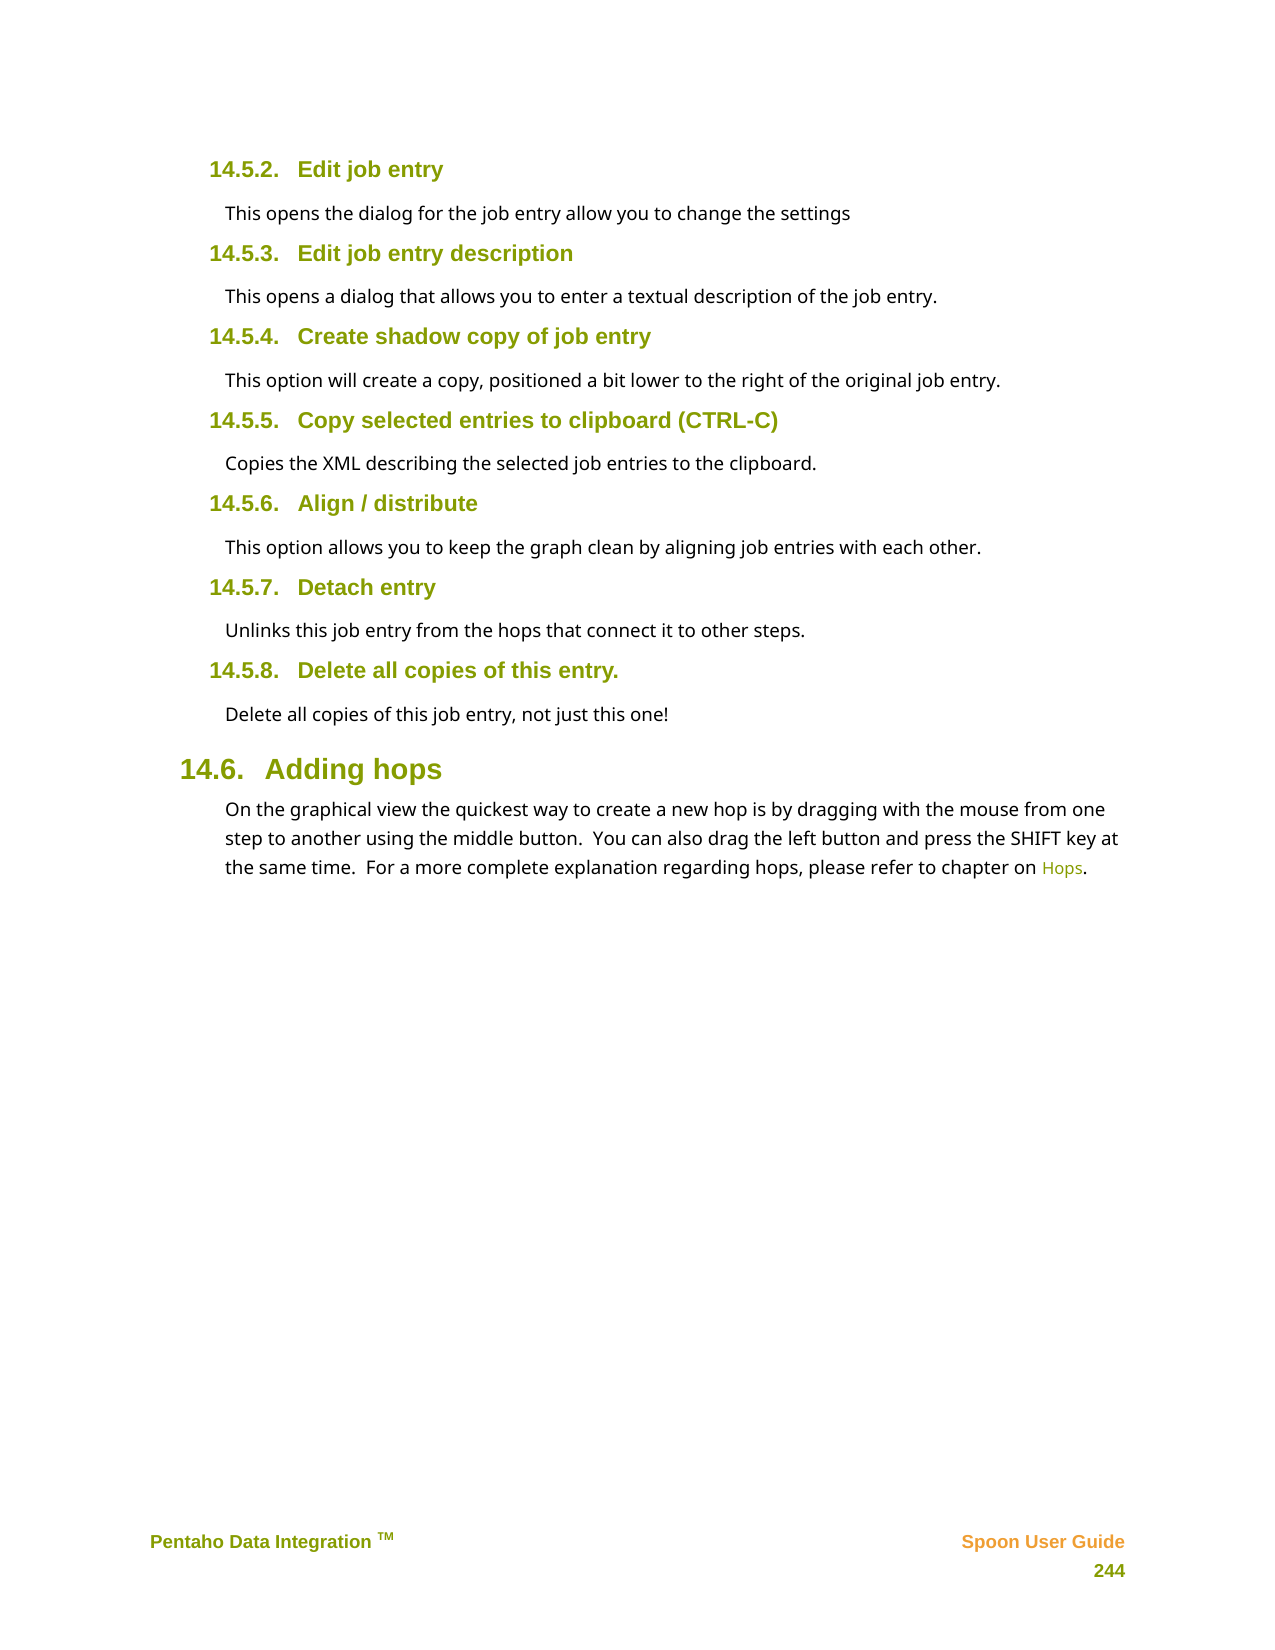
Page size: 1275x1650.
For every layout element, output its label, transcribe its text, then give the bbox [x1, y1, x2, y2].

subtitle Delete all copies of this entry. [209, 651, 1125, 685]
subtitle Edit job entry description [209, 233, 1125, 268]
subtitle Edit job entry [209, 150, 1125, 185]
text This option will create a copy, positioned a bit lower to the right of the original job entry. [225, 364, 1125, 393]
text This opens the dialog for the job entry allow you to change the settings [225, 197, 1125, 226]
text Delete all copies of this job entry, not just this one! [225, 698, 1125, 727]
text This option allows you to keep the graph clean by aligning job entries with each other. [225, 531, 1125, 560]
text Unlinks this job entry from the hops that connect it to other steps. [225, 614, 1125, 643]
text On the graphical view the quickest way to create a new hop is by dragging with the mouse from one [225, 793, 1125, 822]
text This opens a dialog that allows you to enter a textual description of the job entry. [225, 281, 1125, 310]
text step to another using the middle button. You can also drag the left button and press the SHIFT key at the same time. For a more complete explanation regarding hops, please refer to chapter on Hops. [225, 822, 1125, 881]
subtitle Create shadow copy of job entry [209, 317, 1125, 352]
text Copies the XML describing the selected job entries to the clipboard. [225, 447, 1125, 477]
subtitle Copy selected entries to clipboard (CTRL-C) [209, 400, 1125, 435]
subtitle Align / distribute [209, 484, 1125, 518]
subtitle Detach entry [209, 567, 1125, 602]
subtitle Adding hops [179, 752, 1125, 787]
